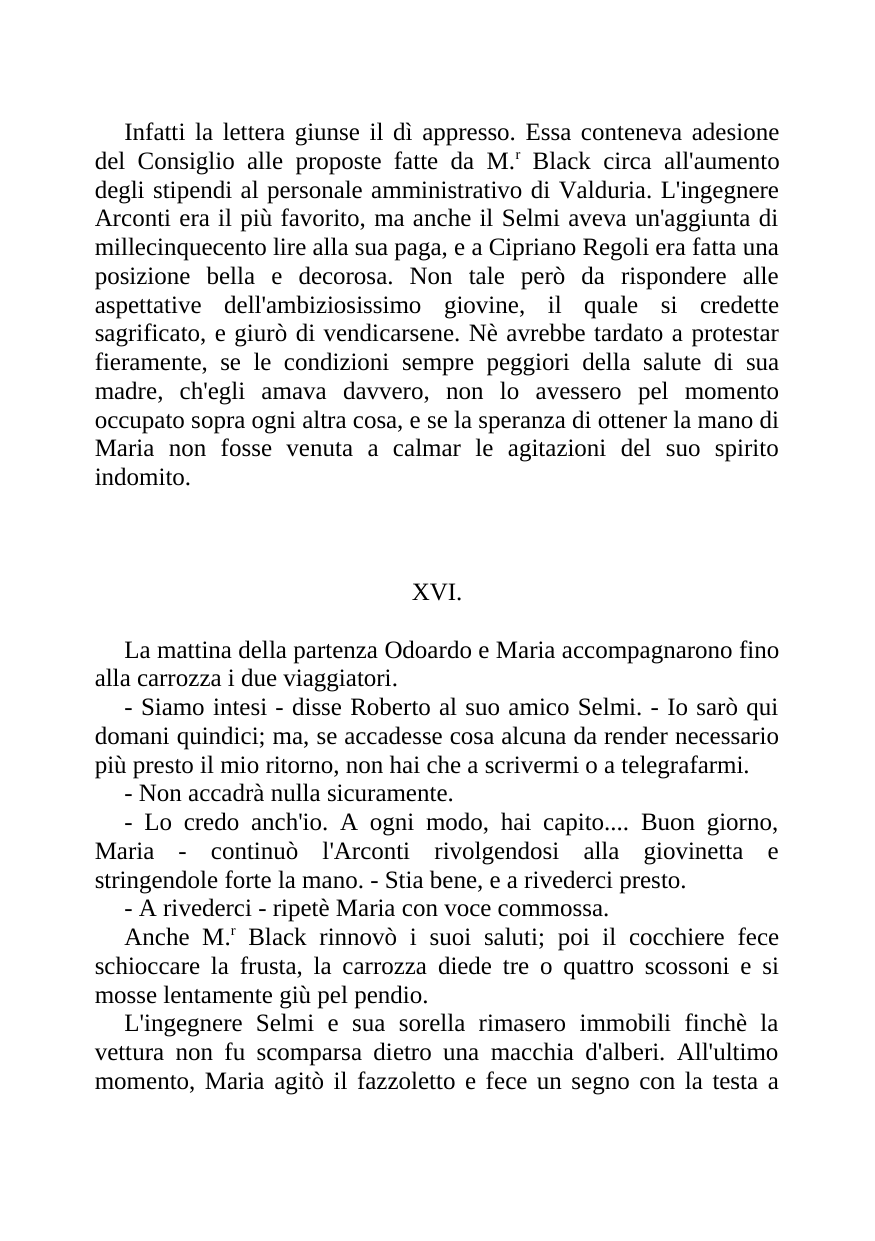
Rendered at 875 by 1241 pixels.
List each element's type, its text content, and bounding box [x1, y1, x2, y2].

text Anche M.r Black rinnovò i suoi saluti; poi il cocchiere fece schioccare la frusta, la carrozza diede tre o quattro scossoni e si mosse lentamente giù pel pendio. [94, 922, 779, 1008]
text La mattina della partenza Odoardo e Maria accompagnarono fino alla carrozza i due viaggiatori. [94, 635, 779, 692]
text XVI. [94, 577, 779, 606]
text - A rivederci - ripetè Maria con voce commossa. [94, 893, 779, 922]
text - Lo credo anch'io. A ogni modo, hai capito.... Buon giorno, Maria - continuò l'Arconti rivolgendosi alla giovinetta e stringendole forte la mano. - Stia bene, e a rivederci presto. [94, 807, 779, 893]
text Infatti la lettera giunse il dì appresso. Essa conteneva adesione del Consiglio alle proposte fatte da M.r Black circa all'aumento degli stipendi al personale amministrativo di Valduria. L'ingegnere Arconti era il più favorito, ma anche il Selmi aveva un'aggiunta di millecinquecento lire alla sua paga, e a Cipriano Regoli era fatta una posizione bella e decorosa. Non tale però da rispondere alle aspettative dell'ambiziosissimo giovine, il quale si credette sagrificato, e giurò di vendicarsene. Nè avrebbe tardato a protestar fieramente, se le condizioni sempre peggiori della salute di sua madre, ch'egli amava davvero, non lo avessero pel momento occupato sopra ogni altra cosa, e se la speranza di ottener la mano di Maria non fosse venuta a calmar le agitazioni del suo spirito indomito. [94, 117, 779, 491]
text - Siamo intesi - disse Roberto al suo amico Selmi. - Io sarò qui domani quindici; ma, se accadesse cosa alcuna da render necessario più presto il mio ritorno, non hai che a scrivermi o a telegrafarmi. [94, 692, 779, 778]
text - Non accadrà nulla sicuramente. [94, 778, 779, 807]
text L'ingegnere Selmi e sua sorella rimasero immobili finchè la vettura non fu scomparsa dietro una macchia d'alberi. All'ultimo momento, Maria agitò il fazzoletto e fece un segno con la testa a [94, 1008, 779, 1095]
